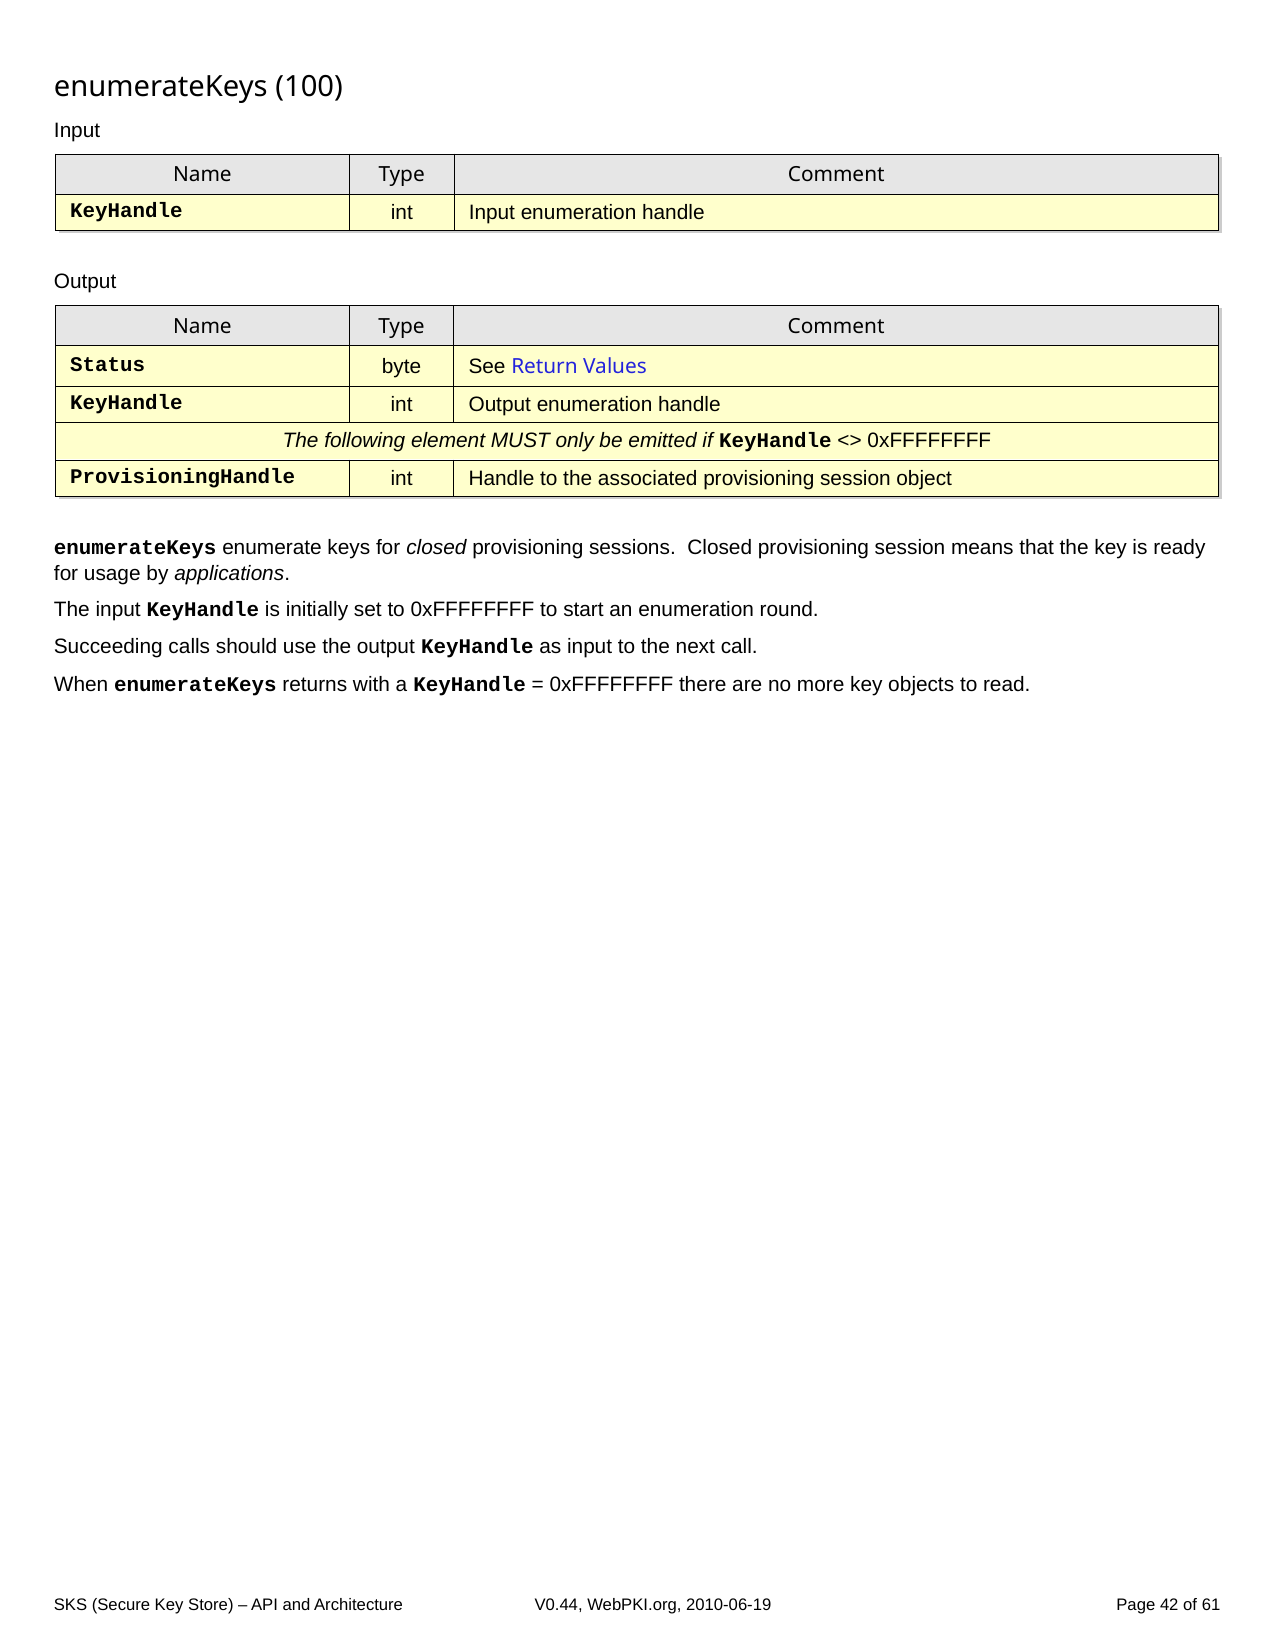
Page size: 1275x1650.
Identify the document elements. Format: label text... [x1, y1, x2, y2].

table_cell Input enumeration handle [455, 195, 1218, 230]
table_cell Status [56, 346, 349, 386]
table_cell int [350, 195, 454, 230]
table_cell int [350, 387, 453, 422]
text When enumerateKeys returns with a KeyHandle = 0xFFFFFFFF there are no more key objects to read. [54, 672, 1221, 697]
table_header Name [56, 155, 349, 194]
table_header Type [350, 306, 453, 345]
table_header Comment [455, 155, 1218, 194]
text Output [54, 269, 1221, 293]
table_header Comment [454, 306, 1218, 345]
table_cell byte [350, 346, 453, 386]
subtitle enumerateKeys (100) [54, 66, 1221, 105]
text enumerateKeys enumerate keys for closed provisioning sessions. Closed provisioning session means that the key is ready for usage by applications. [54, 535, 1221, 585]
table_cell See Return Values [454, 346, 1218, 386]
table_header Name [56, 306, 349, 345]
table_cell Output enumeration handle [454, 387, 1218, 422]
text Succeeding calls should use the output KeyHandle as input to the next call. [54, 634, 1221, 660]
text The input KeyHandle is initially set to 0xFFFFFFFF to start an enumeration round. [54, 596, 1221, 622]
table_cell ProvisioningHandle [56, 461, 349, 496]
table_cell Handle to the associated provisioning session object [454, 461, 1218, 496]
table_cell KeyHandle [56, 387, 349, 422]
table_cell The following element MUST only be emitted if KeyHandle <> 0xFFFFFFFF [56, 423, 1218, 459]
table_header Type [350, 155, 454, 194]
table_cell int [350, 461, 453, 496]
text Input [54, 118, 1221, 142]
table_cell KeyHandle [56, 195, 349, 230]
